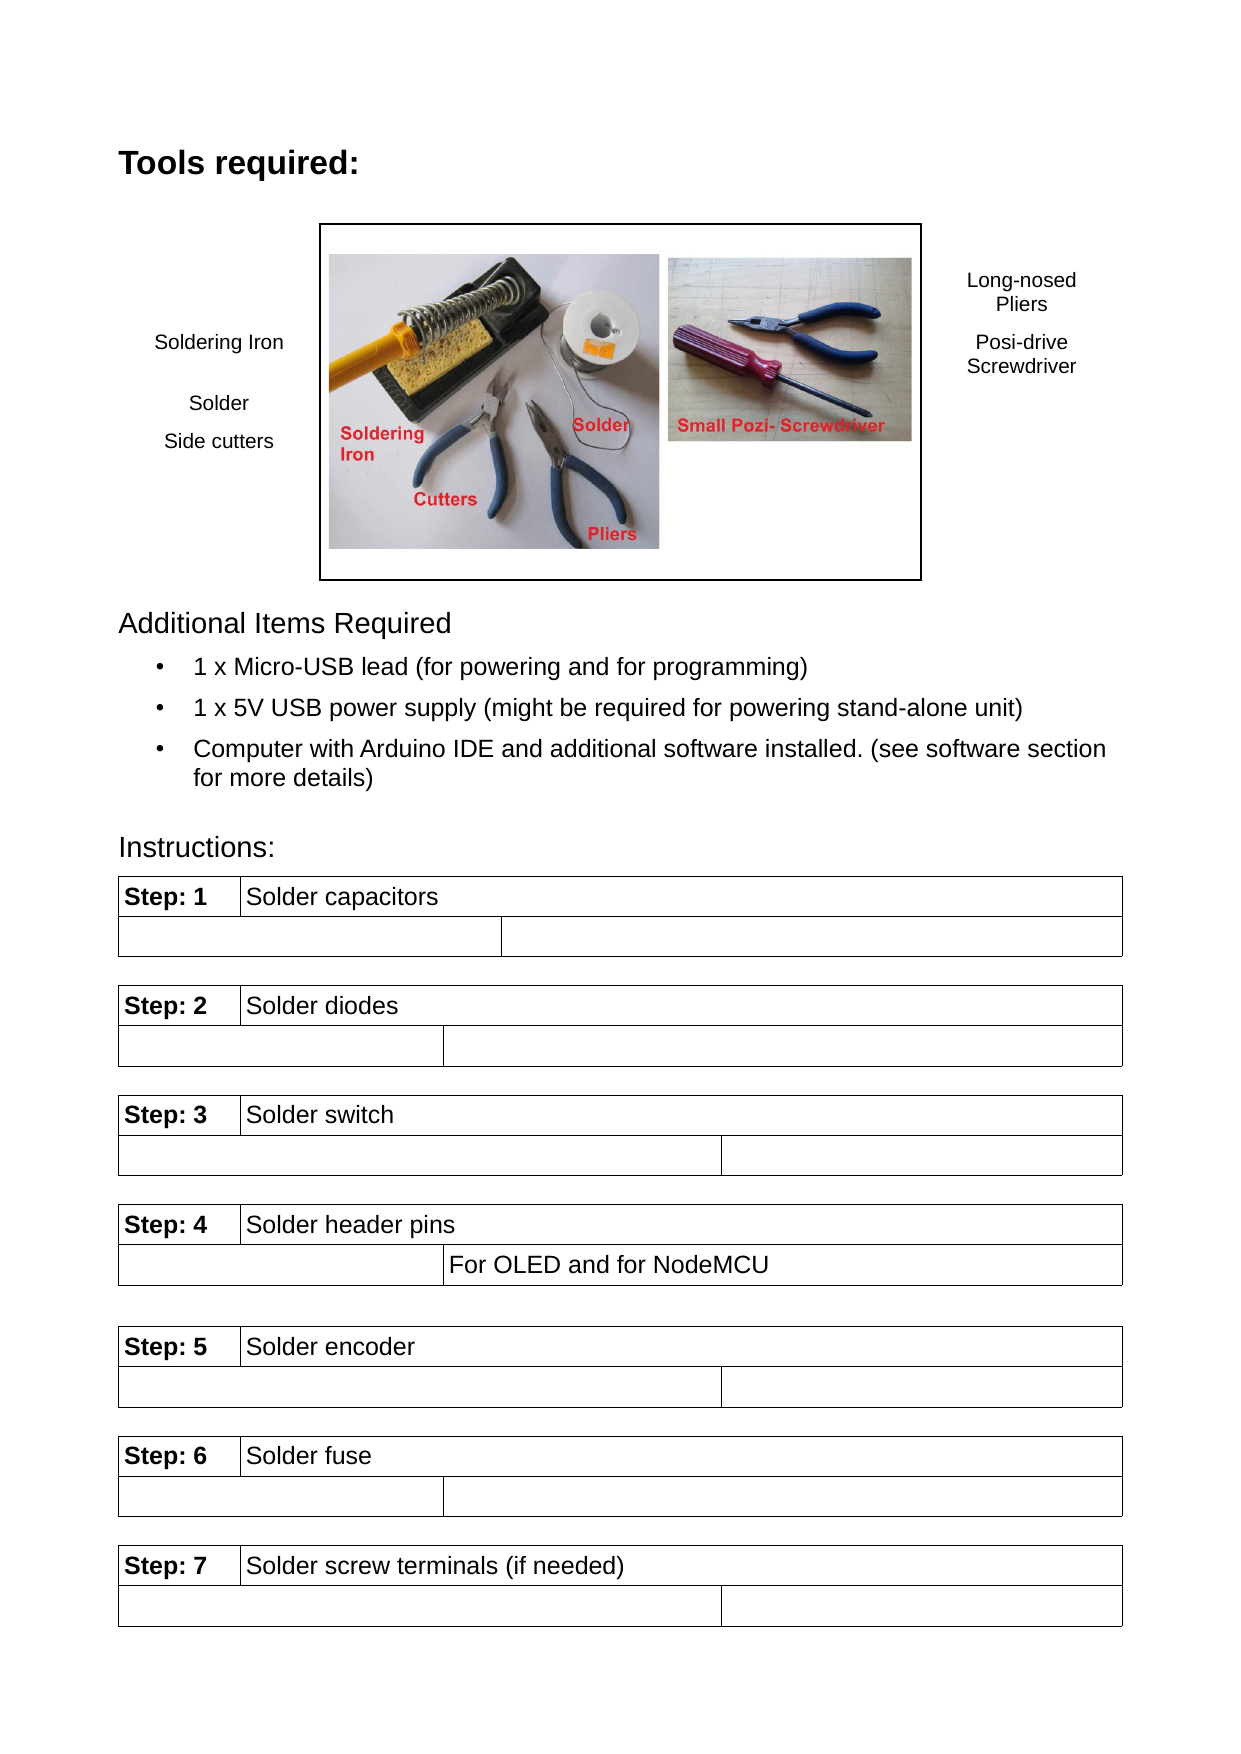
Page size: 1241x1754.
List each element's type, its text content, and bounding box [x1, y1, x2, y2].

list 1 x Micro-USB lead (for powering and for programming) [156, 652, 1122, 681]
table_cell [722, 1586, 1122, 1626]
table_cell [118, 496, 319, 533]
subtitle Tools required: [118, 143, 1122, 182]
table_cell [118, 261, 319, 322]
table_cell [119, 1245, 443, 1285]
table_cell For OLED and for NodeMCU [444, 1245, 1122, 1285]
table_header [118, 223, 319, 261]
table_header Solder capacitors [241, 877, 1122, 916]
table_cell [922, 534, 1122, 579]
table_header Step: 3 [119, 1096, 240, 1135]
table_header Step: 2 [119, 986, 240, 1025]
subtitle Instructions: [118, 829, 1122, 863]
table_cell [722, 1367, 1122, 1407]
table_cell Solder [118, 384, 319, 421]
table_cell [444, 1026, 1122, 1066]
table_header Solder screw terminals (if needed) [241, 1546, 1122, 1585]
table_cell Posi-drive Screwdriver [922, 322, 1122, 383]
table_cell [922, 384, 1122, 421]
table_header Solder switch [241, 1096, 1122, 1135]
table_cell [119, 1026, 443, 1066]
table_header Step: 5 [119, 1327, 240, 1366]
table_cell [119, 1136, 721, 1175]
table_cell [118, 534, 319, 579]
table_header Solder diodes [241, 986, 1122, 1025]
table_cell [722, 1136, 1122, 1175]
table_cell [502, 917, 1122, 956]
table_cell [119, 917, 501, 956]
table_cell [922, 459, 1122, 496]
table_cell [444, 1477, 1122, 1516]
table_header [922, 223, 1122, 261]
table_cell Side cutters [118, 421, 319, 458]
table_header Solder fuse [241, 1437, 1122, 1476]
table_cell [922, 421, 1122, 458]
table_header Step: 7 [119, 1546, 240, 1585]
table_header Solder encoder [241, 1327, 1122, 1366]
list 1 x 5V USB power supply (might be required for powering stand-alone unit) [156, 693, 1122, 722]
table_header [321, 225, 920, 579]
table_cell [119, 1586, 721, 1626]
list Computer with Arduino IDE and additional software installed. (see software section for more details) [156, 734, 1122, 792]
picture [328, 254, 912, 549]
table_cell Soldering Iron [118, 322, 319, 383]
table_cell Long-nosed Pliers [922, 261, 1122, 322]
table_cell [119, 1477, 443, 1516]
table_header Step: 4 [119, 1205, 240, 1244]
table_cell [922, 496, 1122, 533]
table_cell [119, 1367, 721, 1407]
table_header Step: 1 [119, 877, 240, 916]
subtitle Additional Items Required [118, 606, 1122, 639]
table_header Solder header pins [241, 1205, 1122, 1244]
table_cell [118, 459, 319, 496]
table_header Step: 6 [119, 1437, 240, 1476]
